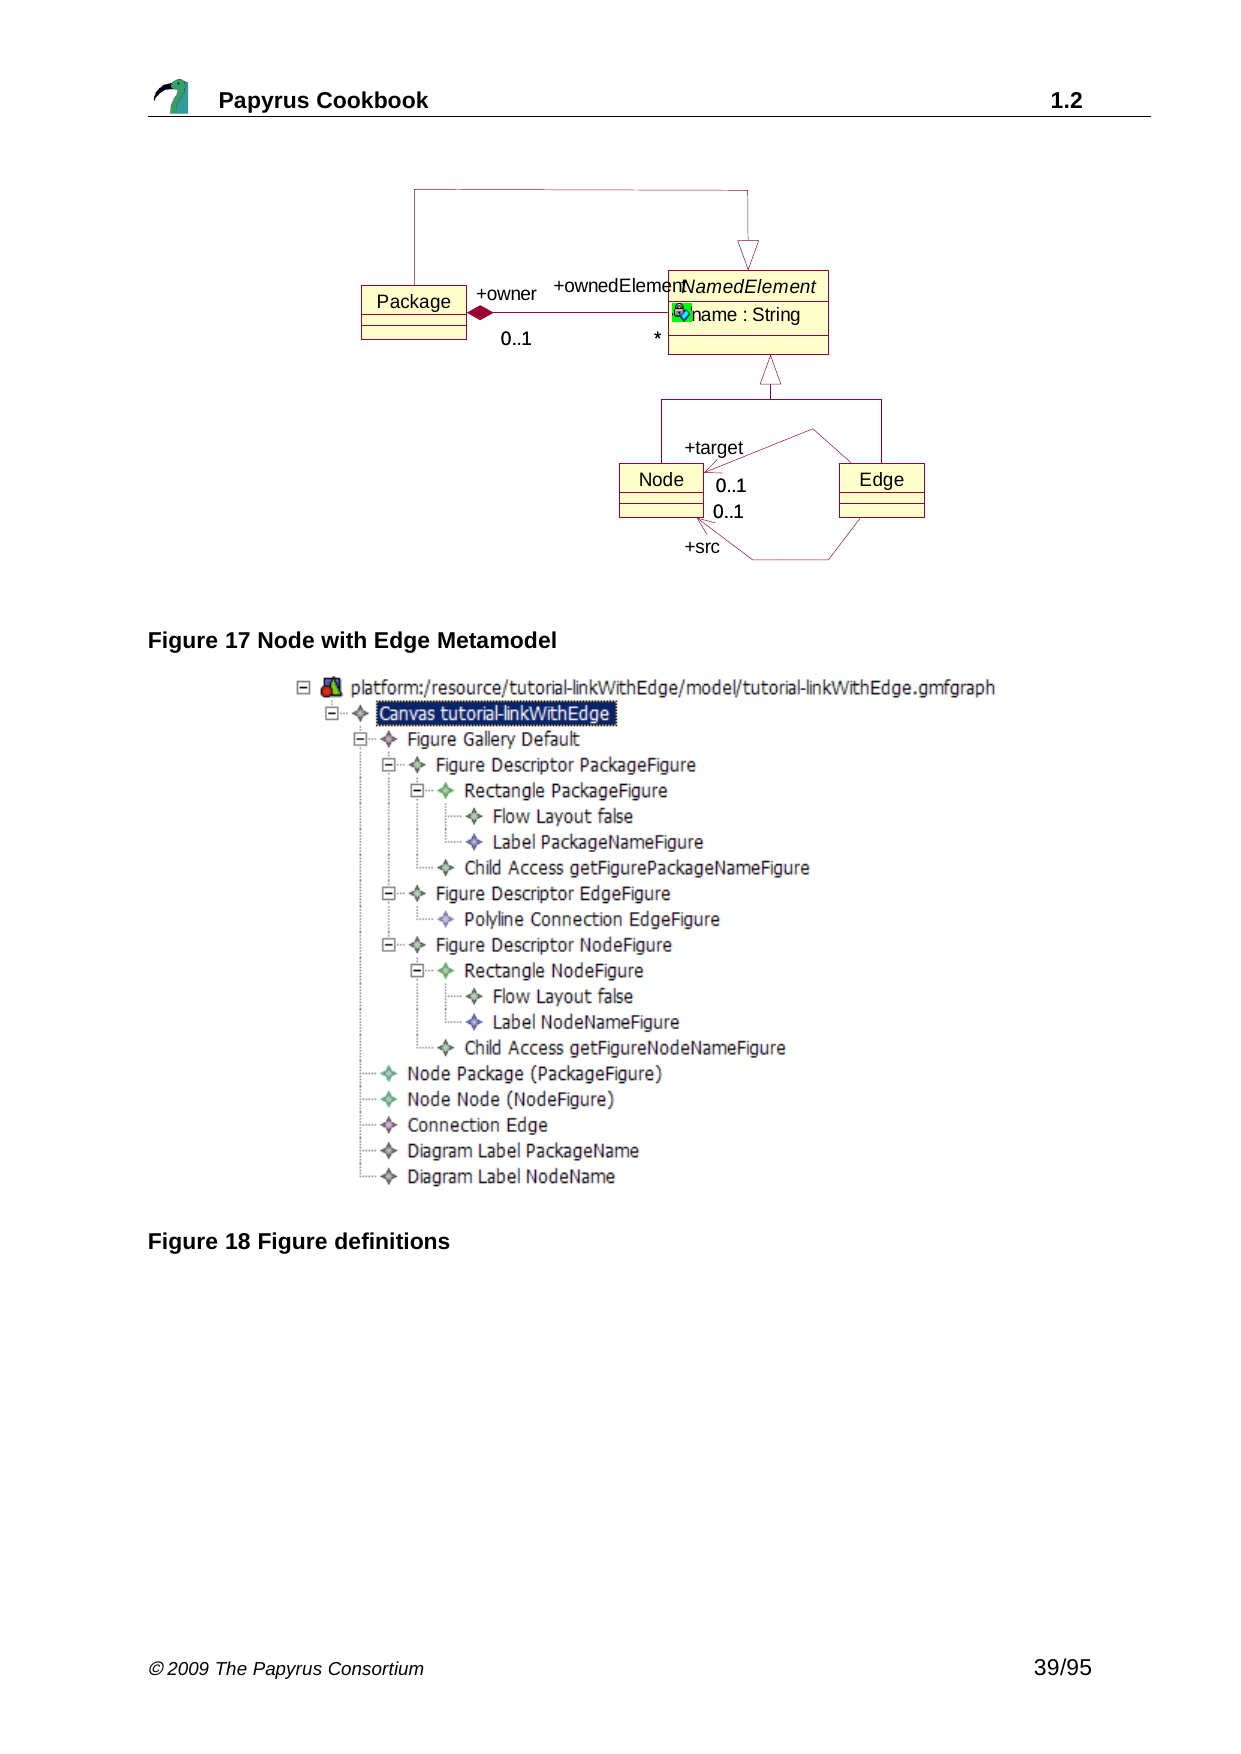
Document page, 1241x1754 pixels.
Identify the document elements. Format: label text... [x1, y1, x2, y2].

text Figure 18 Figure definitions [148, 1227, 1151, 1254]
text Figure 17 Node with Edge Metamodel [148, 627, 1151, 654]
picture [288, 675, 1011, 1194]
picture [153, 79, 189, 114]
